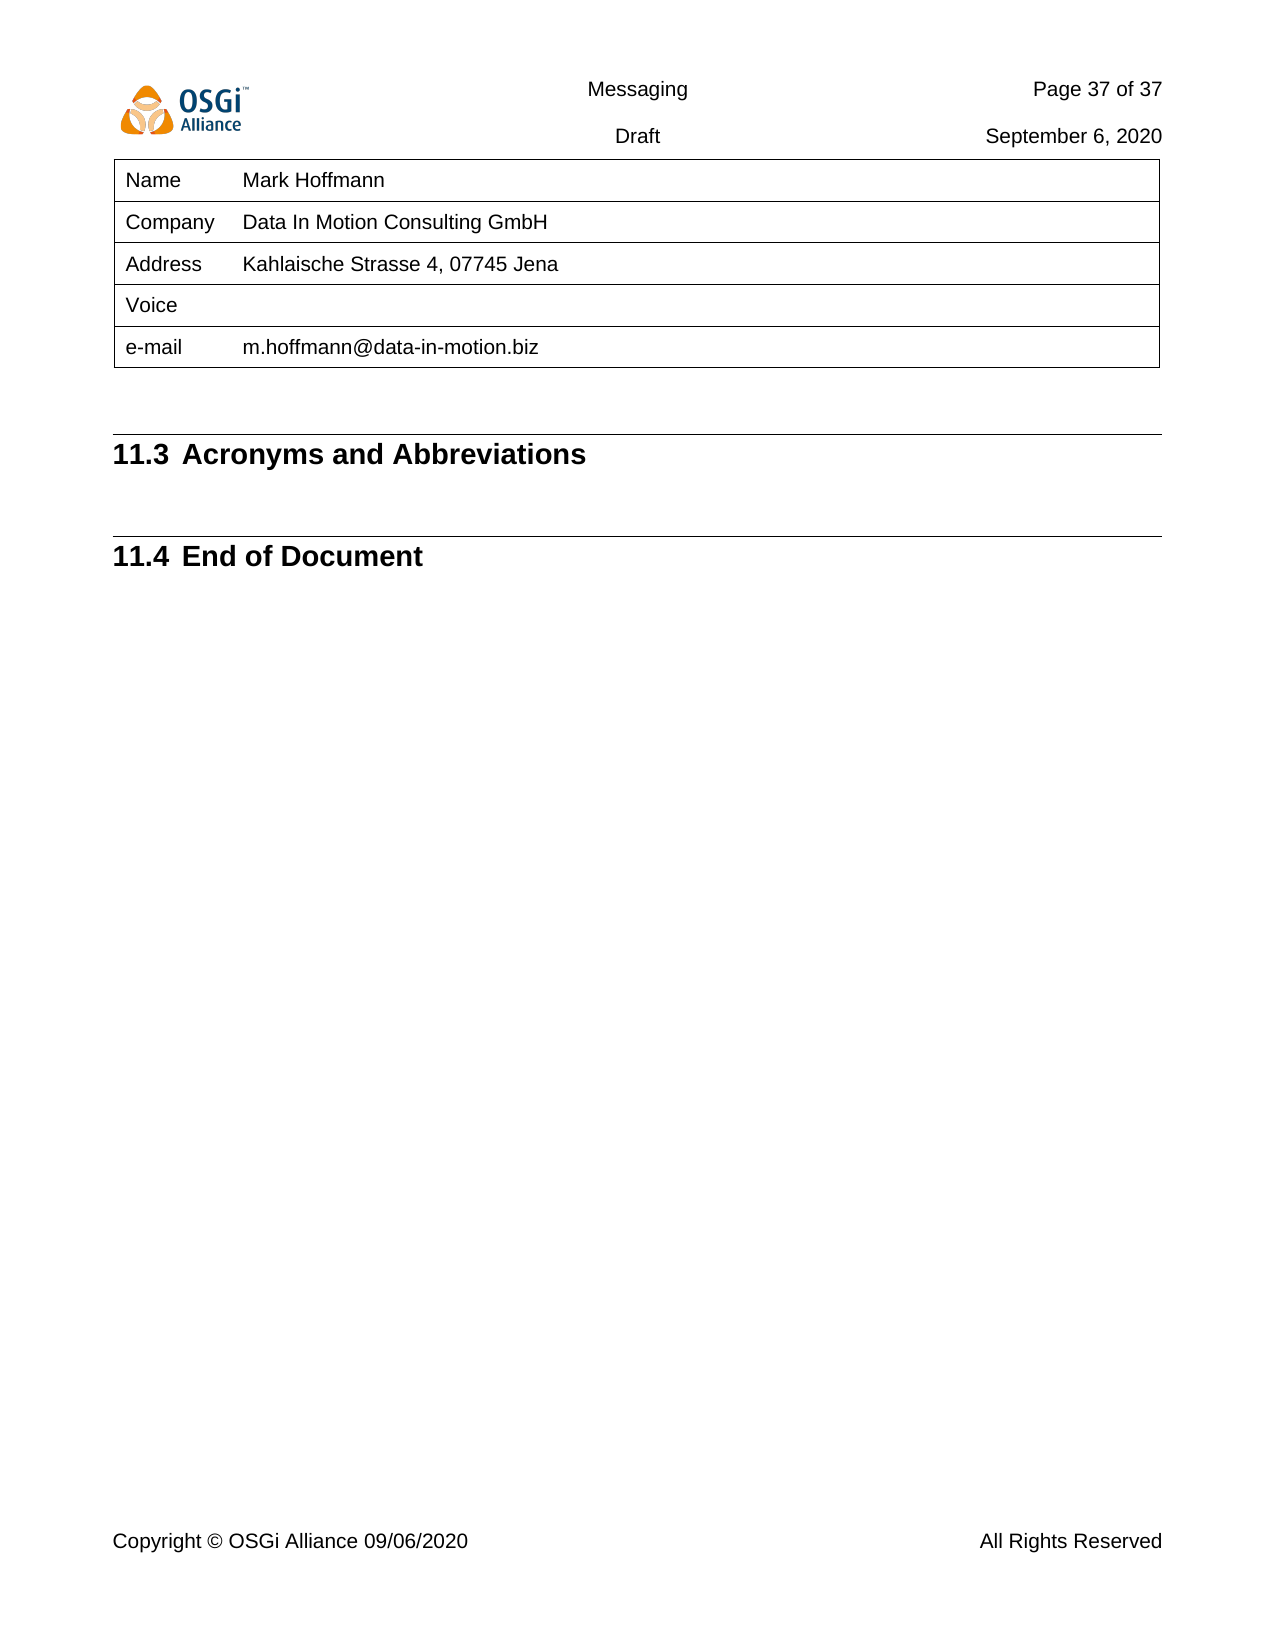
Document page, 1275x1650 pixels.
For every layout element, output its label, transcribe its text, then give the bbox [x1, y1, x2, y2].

table_cell m.hoffmann@data-in-motion.biz [231, 327, 1159, 367]
table_cell [231, 285, 1159, 326]
table_cell Voice [115, 285, 231, 326]
table_header Mark Hoffmann [231, 160, 1159, 201]
table_cell Company [115, 202, 231, 242]
table_cell Data In Motion Consulting GmbH [231, 202, 1159, 242]
table_header Name [115, 160, 231, 201]
subtitle Acronyms and Abbreviations [112, 435, 1162, 471]
table_cell Kahlaische Strasse 4, 07745 Jena [231, 243, 1159, 284]
table_cell Address [115, 243, 231, 284]
subtitle End of Document [112, 537, 1162, 573]
table_cell e-mail [115, 327, 231, 367]
picture [113, 78, 257, 142]
